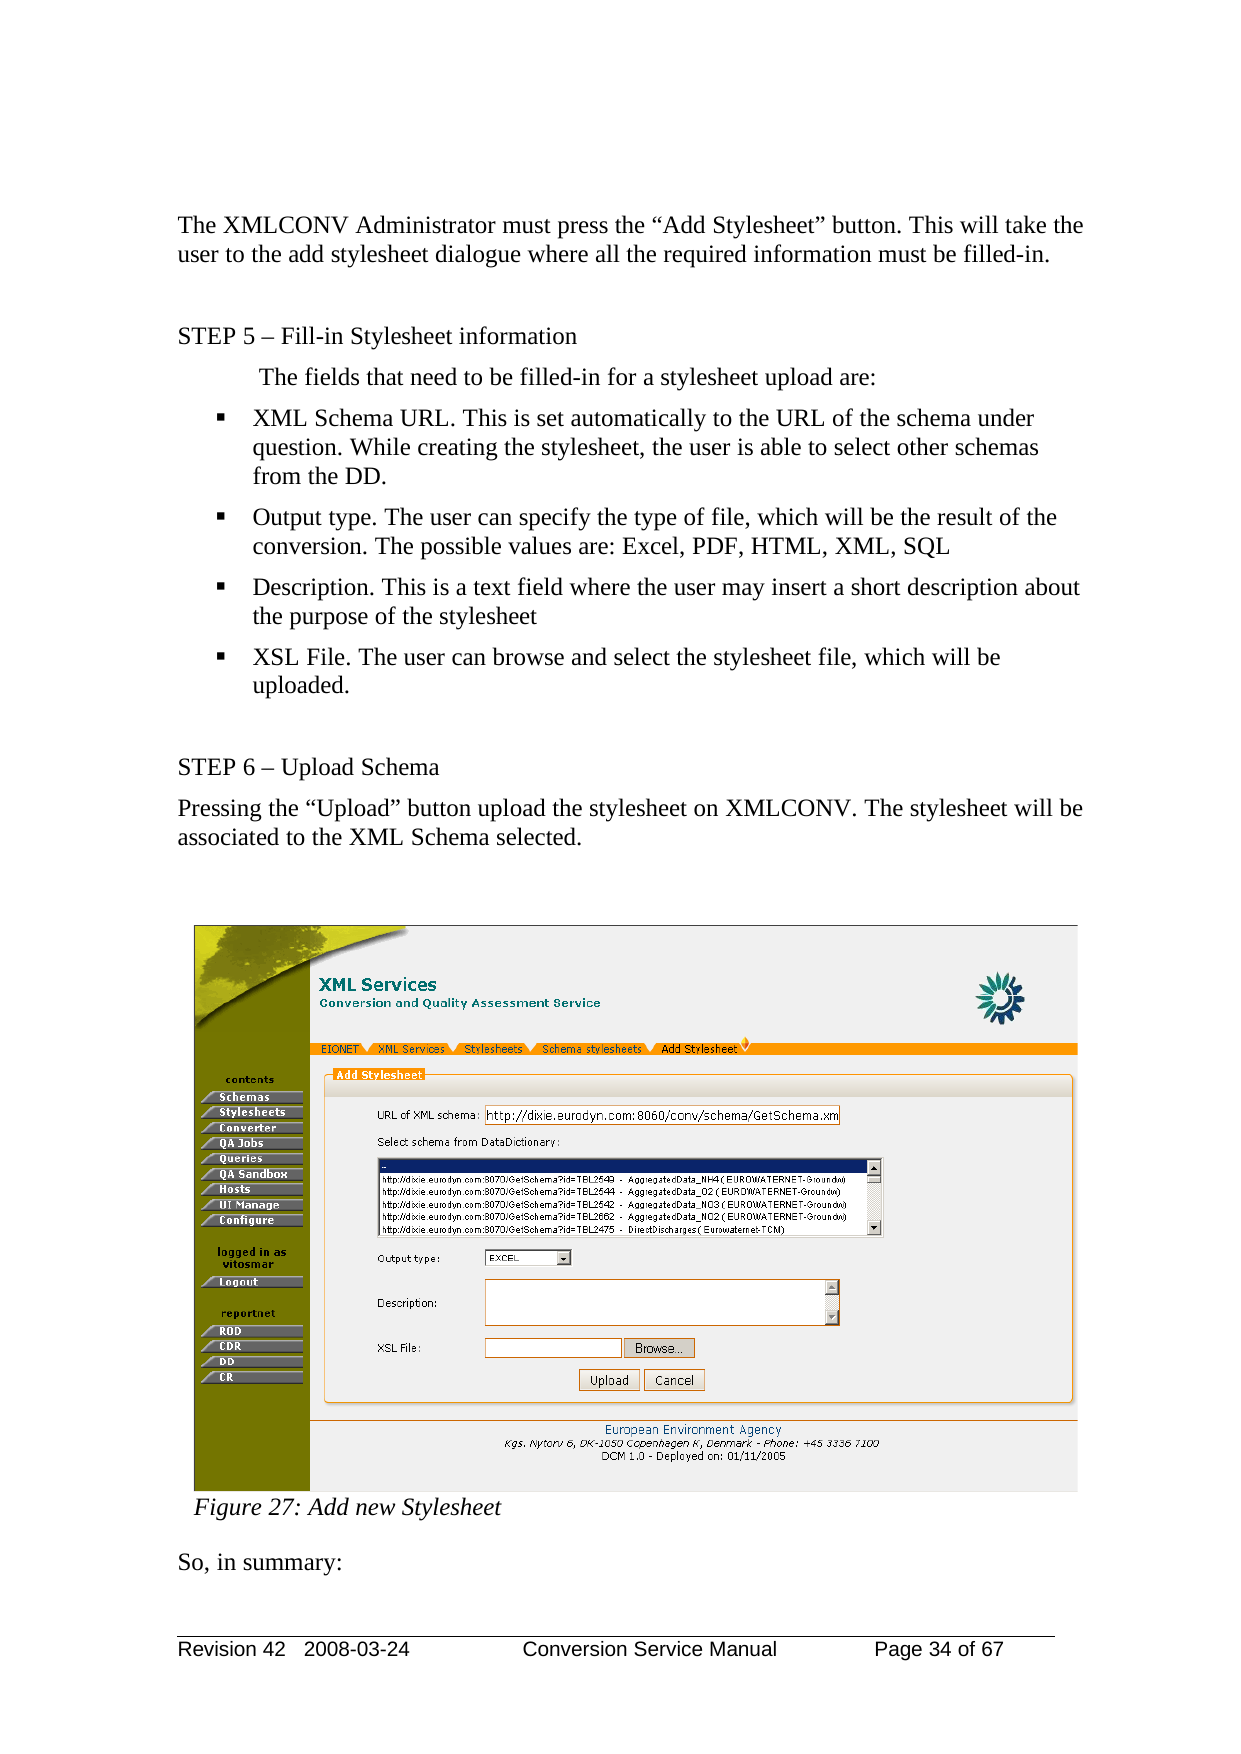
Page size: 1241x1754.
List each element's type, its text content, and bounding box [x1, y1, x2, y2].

text So, in summary: [177, 1547, 1092, 1576]
text STEP 6 – Upload Schema [177, 752, 1092, 781]
list XSL File. The user can browse and select the stylesheet file, which will be uploaded. [215, 641, 1092, 699]
picture [193, 925, 1078, 1492]
text The XMLCONV Administrator must press the “Add Stylesheet” button. This will take the user to the add stylesheet dialogue where all the required information must be filled-in. [177, 210, 1092, 268]
list Output type. The user can specify the type of file, which will be the result of the conversion. The possible values are: Excel, PDF, HTML, XML, SQL [215, 502, 1092, 560]
text STEP 5 – Fill-in Stylesheet information [177, 321, 1092, 350]
list Description. This is a text field where the user may insert a short description about the purpose of the stylesheet [215, 571, 1092, 629]
text Figure 27: Add new Stylesheet [194, 1492, 1077, 1520]
list XML Schema URL. This is set automatically to the URL of the schema under question. While creating the stylesheet, the user is able to select other schemas from the DD. [215, 403, 1092, 490]
text Pressing the “Upload” button upload the stylesheet on XMLCONV. The stylesheet will be associated to the XML Schema selected. [177, 793, 1092, 851]
text The fields that need to be filled-in for a stylesheet upload are: [177, 362, 1092, 391]
